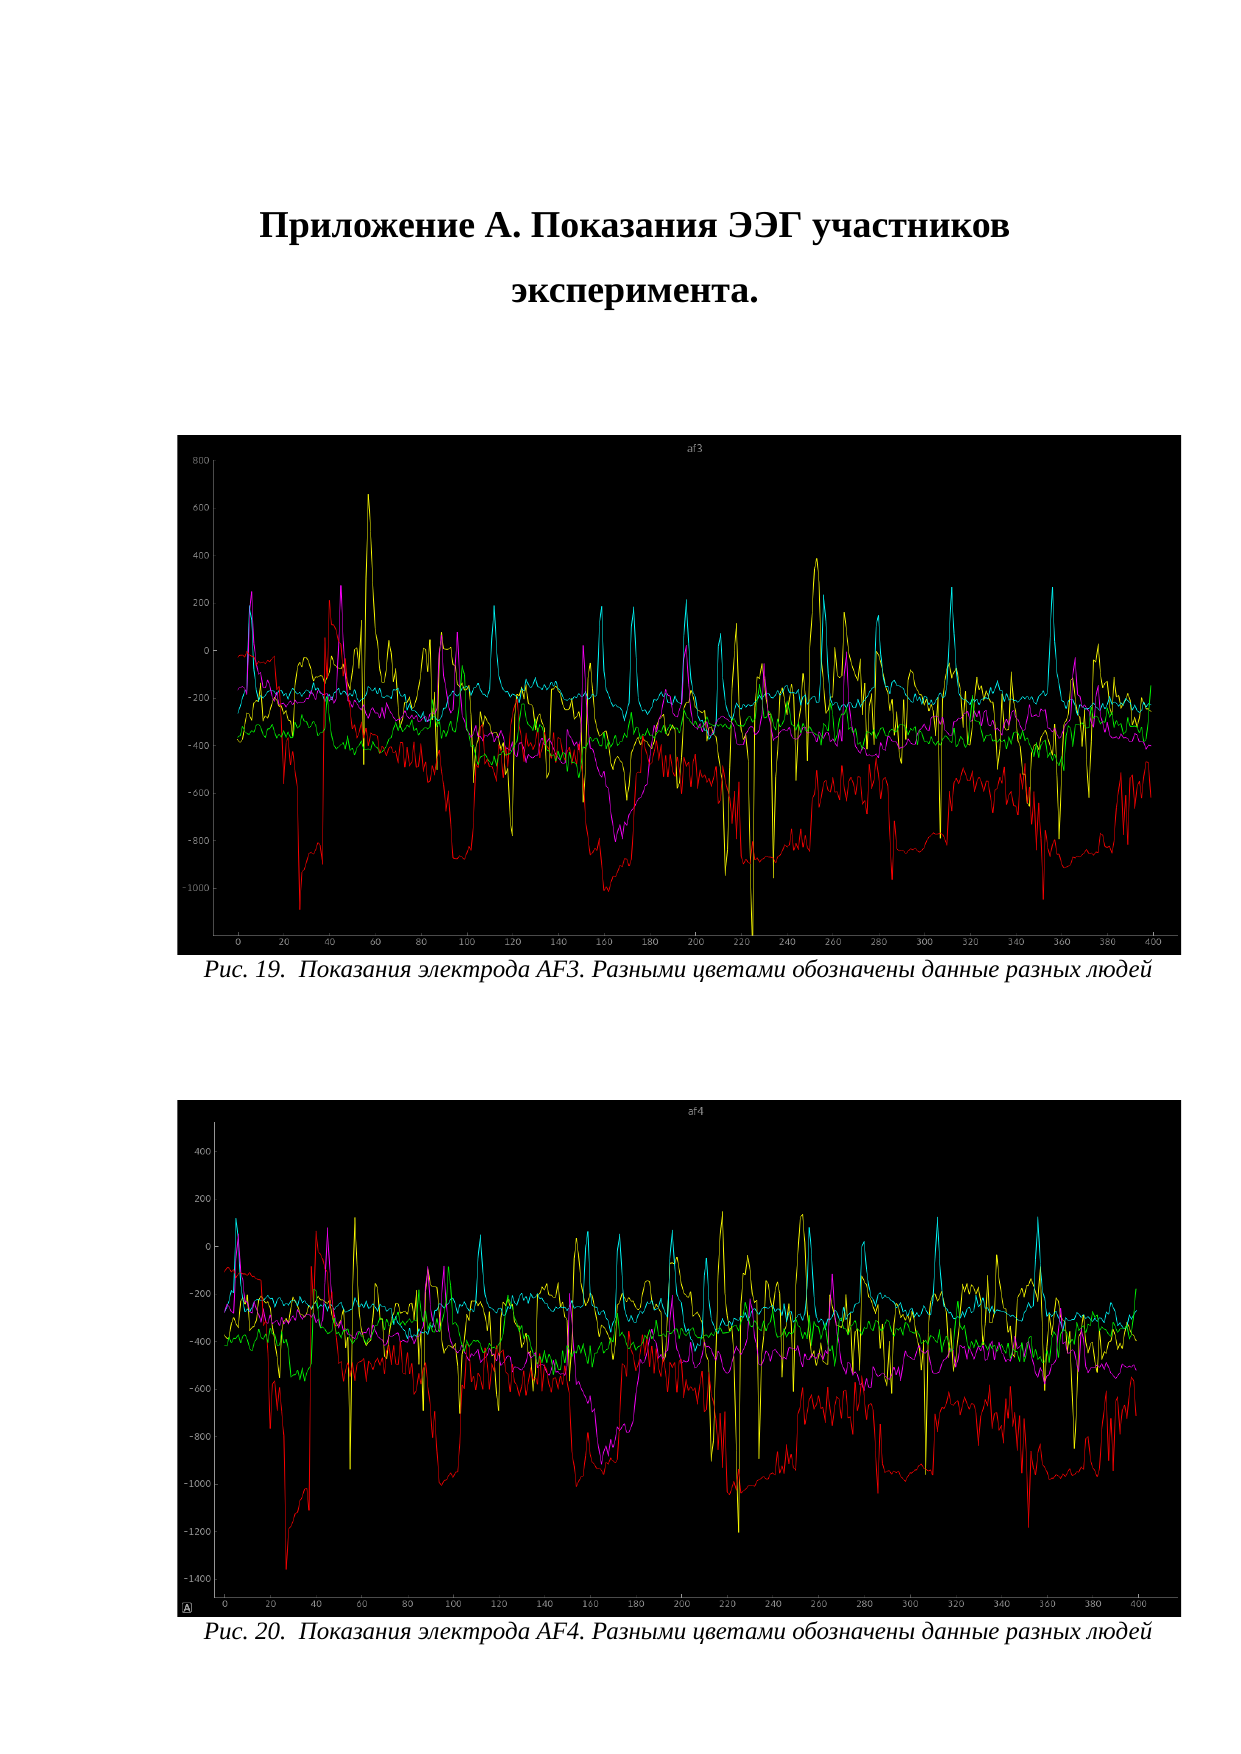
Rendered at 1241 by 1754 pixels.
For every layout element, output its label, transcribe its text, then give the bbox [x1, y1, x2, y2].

picture [177, 435, 1182, 955]
text Рис. 20. Показания электрода AF4. Разными цветами обозначены данные разных людей [177, 1617, 1181, 1645]
text Рис. 19. Показания электрода AF3. Разными цветами обозначены данные разных людей [177, 955, 1181, 983]
subtitle Приложение A. Показания ЭЭГ участников эксперимента. [118, 202, 1122, 311]
picture [177, 1100, 1182, 1617]
